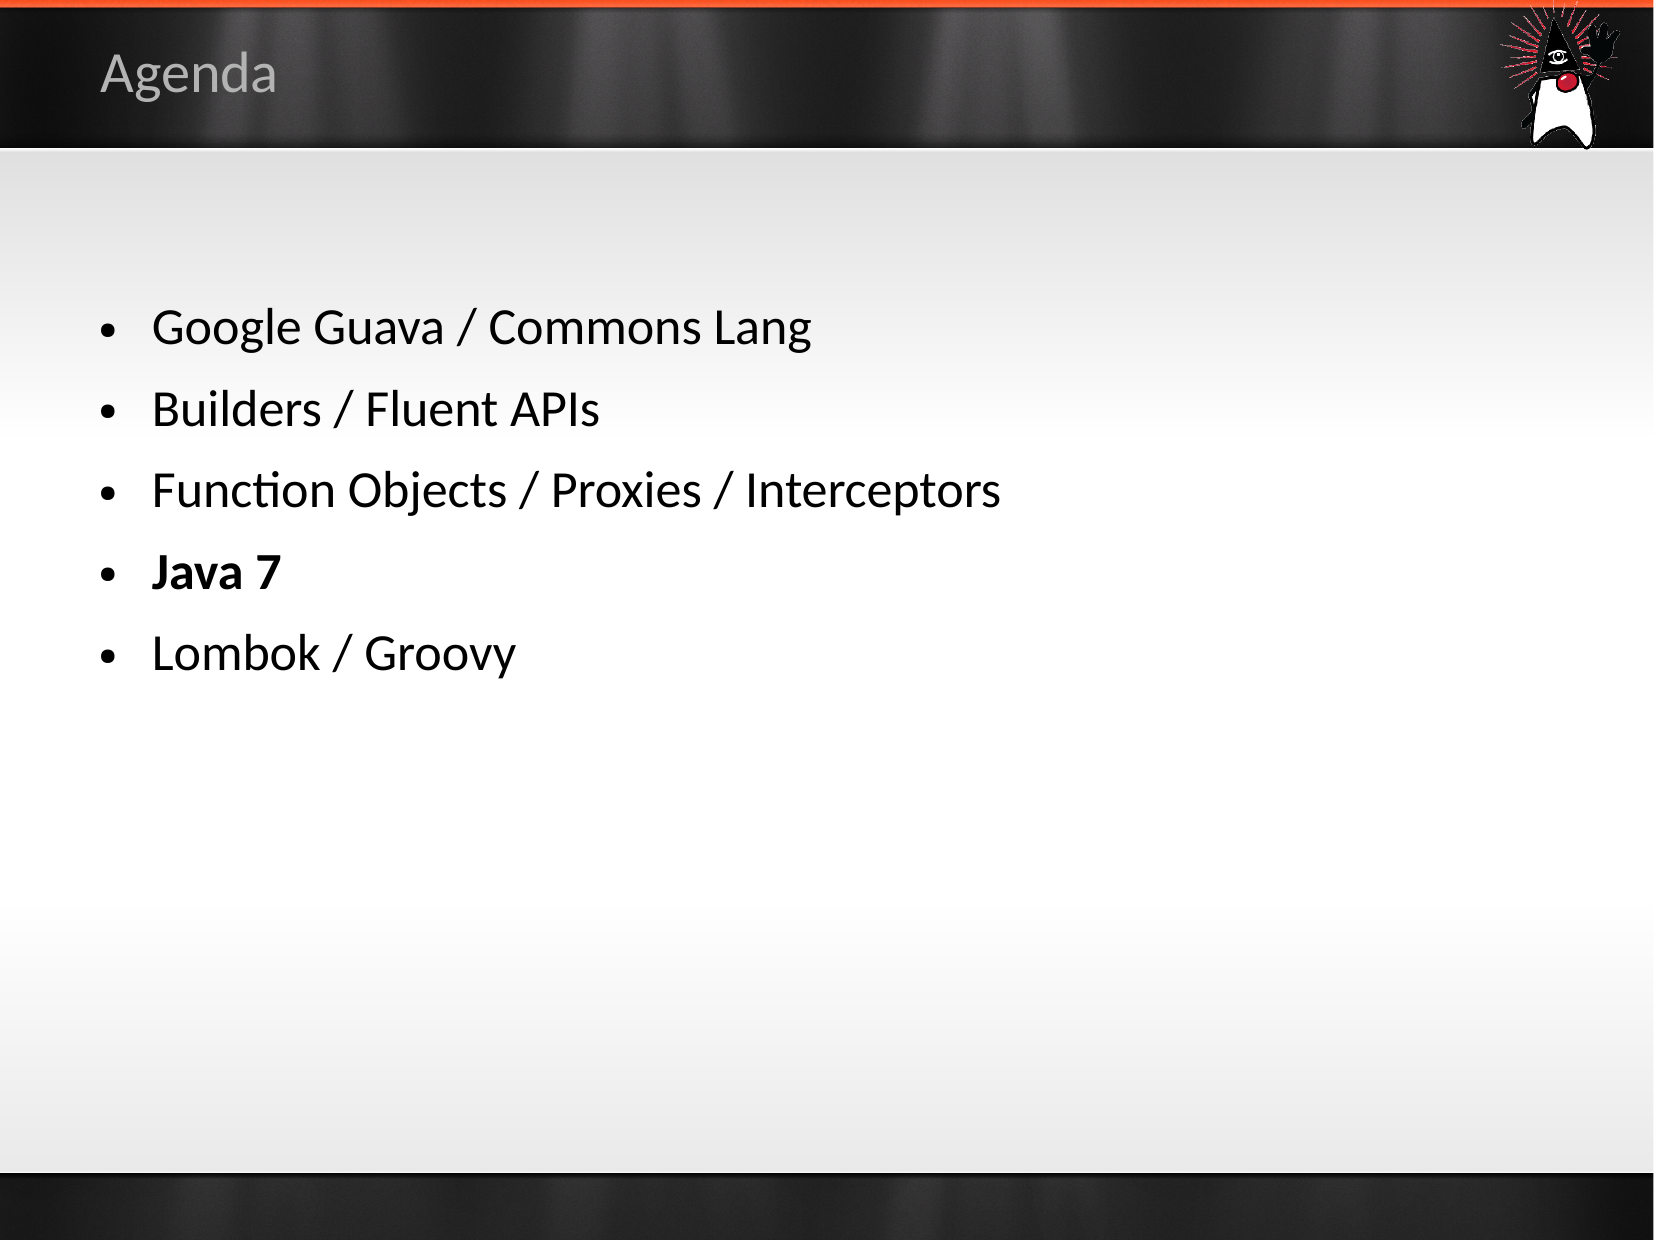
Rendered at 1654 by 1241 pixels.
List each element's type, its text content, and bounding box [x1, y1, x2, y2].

list Google Guava / Commons Lang Builders / Fluent APIs Function Objects / Proxies / Interceptors Java 7 Lombok / Groovy [81, 305, 1570, 1125]
picture [0, 0, 1654, 1240]
title Agenda [100, 6, 1589, 151]
